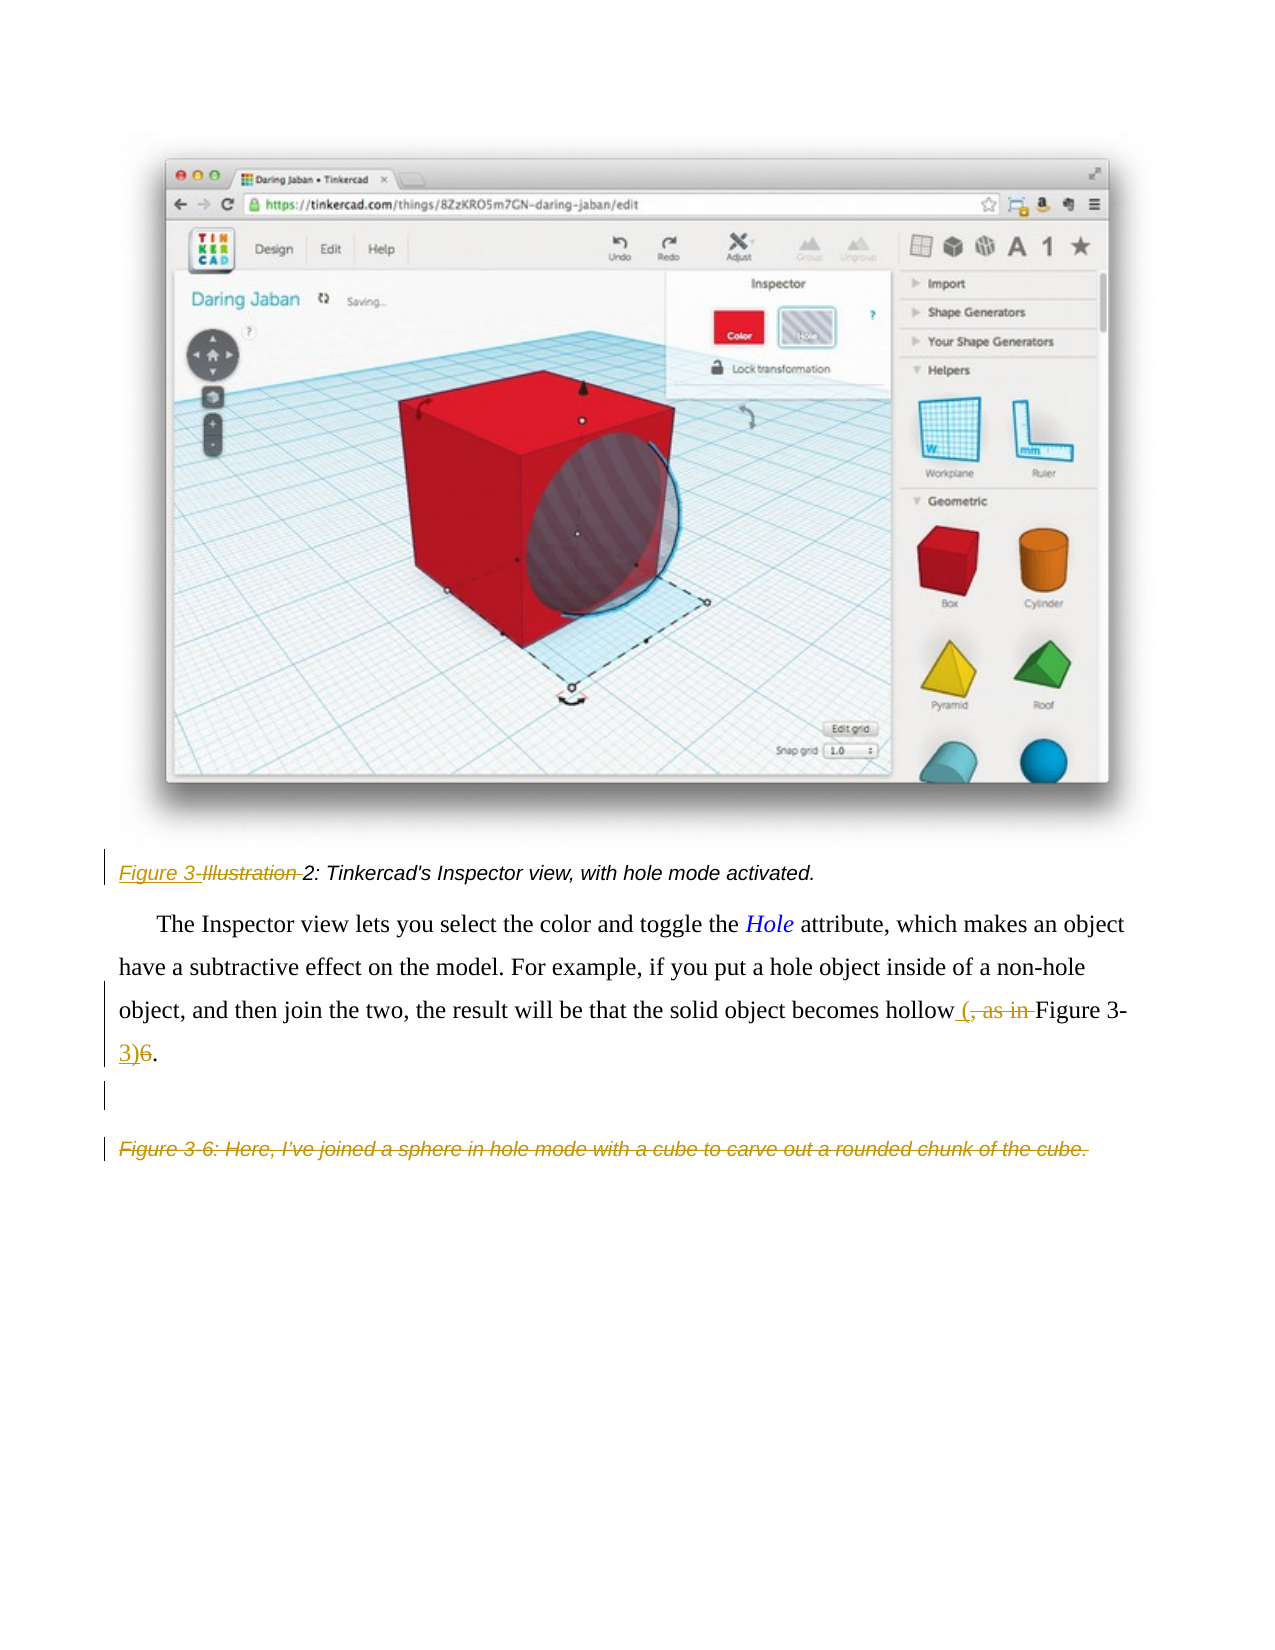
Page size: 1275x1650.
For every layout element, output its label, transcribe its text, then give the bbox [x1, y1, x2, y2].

text Figure 3-2: Tinkercad's Inspector view, with hole mode activated. [118, 849, 1156, 884]
text The Inspector view lets you select the color and toggle the Hole attribute, which makes an object have a subtractive effect on the model. For example, if you put a hole object inside of a non-hole object, and then join the two, the result will be that the solid object becomes hollow (Figure 3-3). [118, 909, 1156, 1067]
picture [118, 131, 1157, 849]
